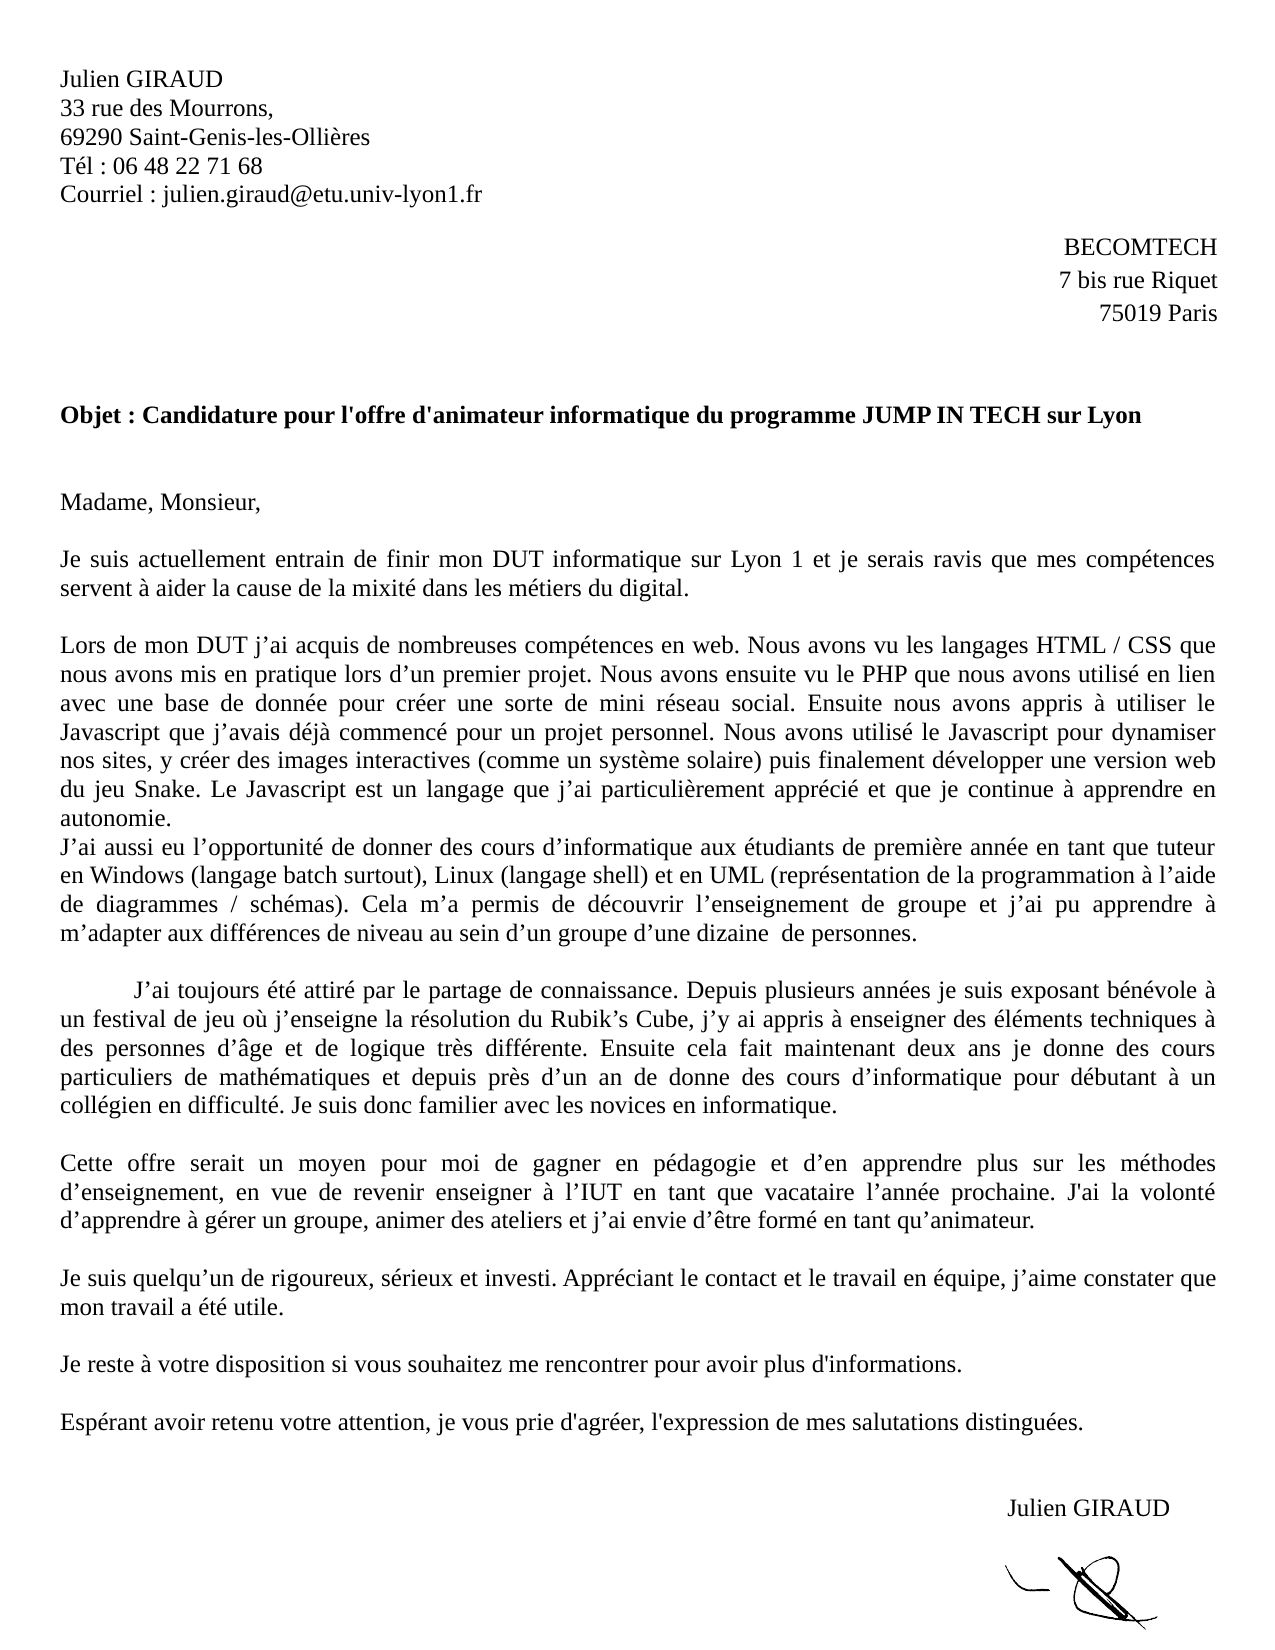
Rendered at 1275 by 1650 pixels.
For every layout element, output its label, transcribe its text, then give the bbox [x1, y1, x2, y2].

text Je suis actuellement entrain de finir mon DUT informatique sur Lyon 1 et je serais ravis que mes compétences servent à aider la cause de la mixité dans les métiers du digital. [60, 544, 1217, 602]
text Madame, Monsieur, [60, 487, 1217, 516]
text Julien GIRAUD [60, 64, 1217, 93]
text Je reste à votre disposition si vous souhaitez me rencontrer pour avoir plus d'informations. [60, 1349, 1217, 1378]
picture [1005, 1556, 1158, 1630]
text J’ai aussi eu l’opportunité de donner des cours d’informatique aux étudiants de première année en tant que tuteur en Windows (langage batch surtout), Linux (langage shell) et en UML (représentation de la programmation à l’aide de diagrammes / schémas). Cela m’a permis de découvrir l’enseignement de groupe et j’ai pu apprendre à m’adapter aux différences de niveau au sein d’un groupe d’une dizaine de personnes. [60, 832, 1217, 947]
text Julien GIRAUD [60, 1493, 1170, 1522]
text J’ai toujours été attiré par le partage de connaissance. Depuis plusieurs années je suis exposant bénévole à un festival de jeu où j’enseigne la résolution du Rubik’s Cube, j’y ai appris à enseigner des éléments techniques à des personnes d’âge et de logique très différente. Ensuite cela fait maintenant deux ans je donne des cours particuliers de mathématiques et depuis près d’un an de donne des cours d’informatique pour débutant à un collégien en difficulté. Je suis donc familier avec les novices en informatique. [60, 976, 1217, 1119]
text 75019 Paris [60, 298, 1217, 327]
text Je suis quelqu’un de rigoureux, sérieux et investi. Appréciant le contact et le travail en équipe, j’aime constater que mon travail a été utile. [60, 1263, 1217, 1321]
text BECOMTECH [60, 232, 1217, 261]
text Cette offre serait un moyen pour moi de gagner en pédagogie et d’en apprendre plus sur les méthodes d’enseignement, en vue de revenir enseigner à l’IUT en tant que vacataire l’année prochaine. J'ai la volonté d’apprendre à gérer un groupe, animer des ateliers et j’ai envie d’être formé en tant qu’animateur. [60, 1148, 1217, 1234]
text Espérant avoir retenu votre attention, je vous prie d'agréer, l'expression de mes salutations distinguées. [60, 1407, 1217, 1436]
text 69290 Saint-Genis-les-Ollières [60, 122, 1217, 151]
text Lors de mon DUT j’ai acquis de nombreuses compétences en web. Nous avons vu les langages HTML / CSS que nous avons mis en pratique lors d’un premier projet. Nous avons ensuite vu le PHP que nous avons utilisé en lien avec une base de donnée pour créer une sorte de mini réseau social. Ensuite nous avons appris à utiliser le Javascript que j’avais déjà commencé pour un projet personnel. Nous avons utilisé le Javascript pour dynamiser nos sites, y créer des images interactives (comme un système solaire) puis finalement développer une version web du jeu Snake. Le Javascript est un langage que j’ai particulièrement apprécié et que je continue à apprendre en autonomie. [60, 631, 1217, 832]
text 33 rue des Mourrons, [60, 93, 1217, 122]
text Objet : Candidature pour l'offre d'animateur informatique du programme JUMP IN TECH sur Lyon [60, 401, 1217, 429]
text Tél : 06 48 22 71 68 [60, 151, 1217, 179]
text Courriel : julien.giraud@etu.univ-lyon1.fr [60, 179, 1217, 208]
text 7 bis rue Riquet [60, 265, 1217, 294]
